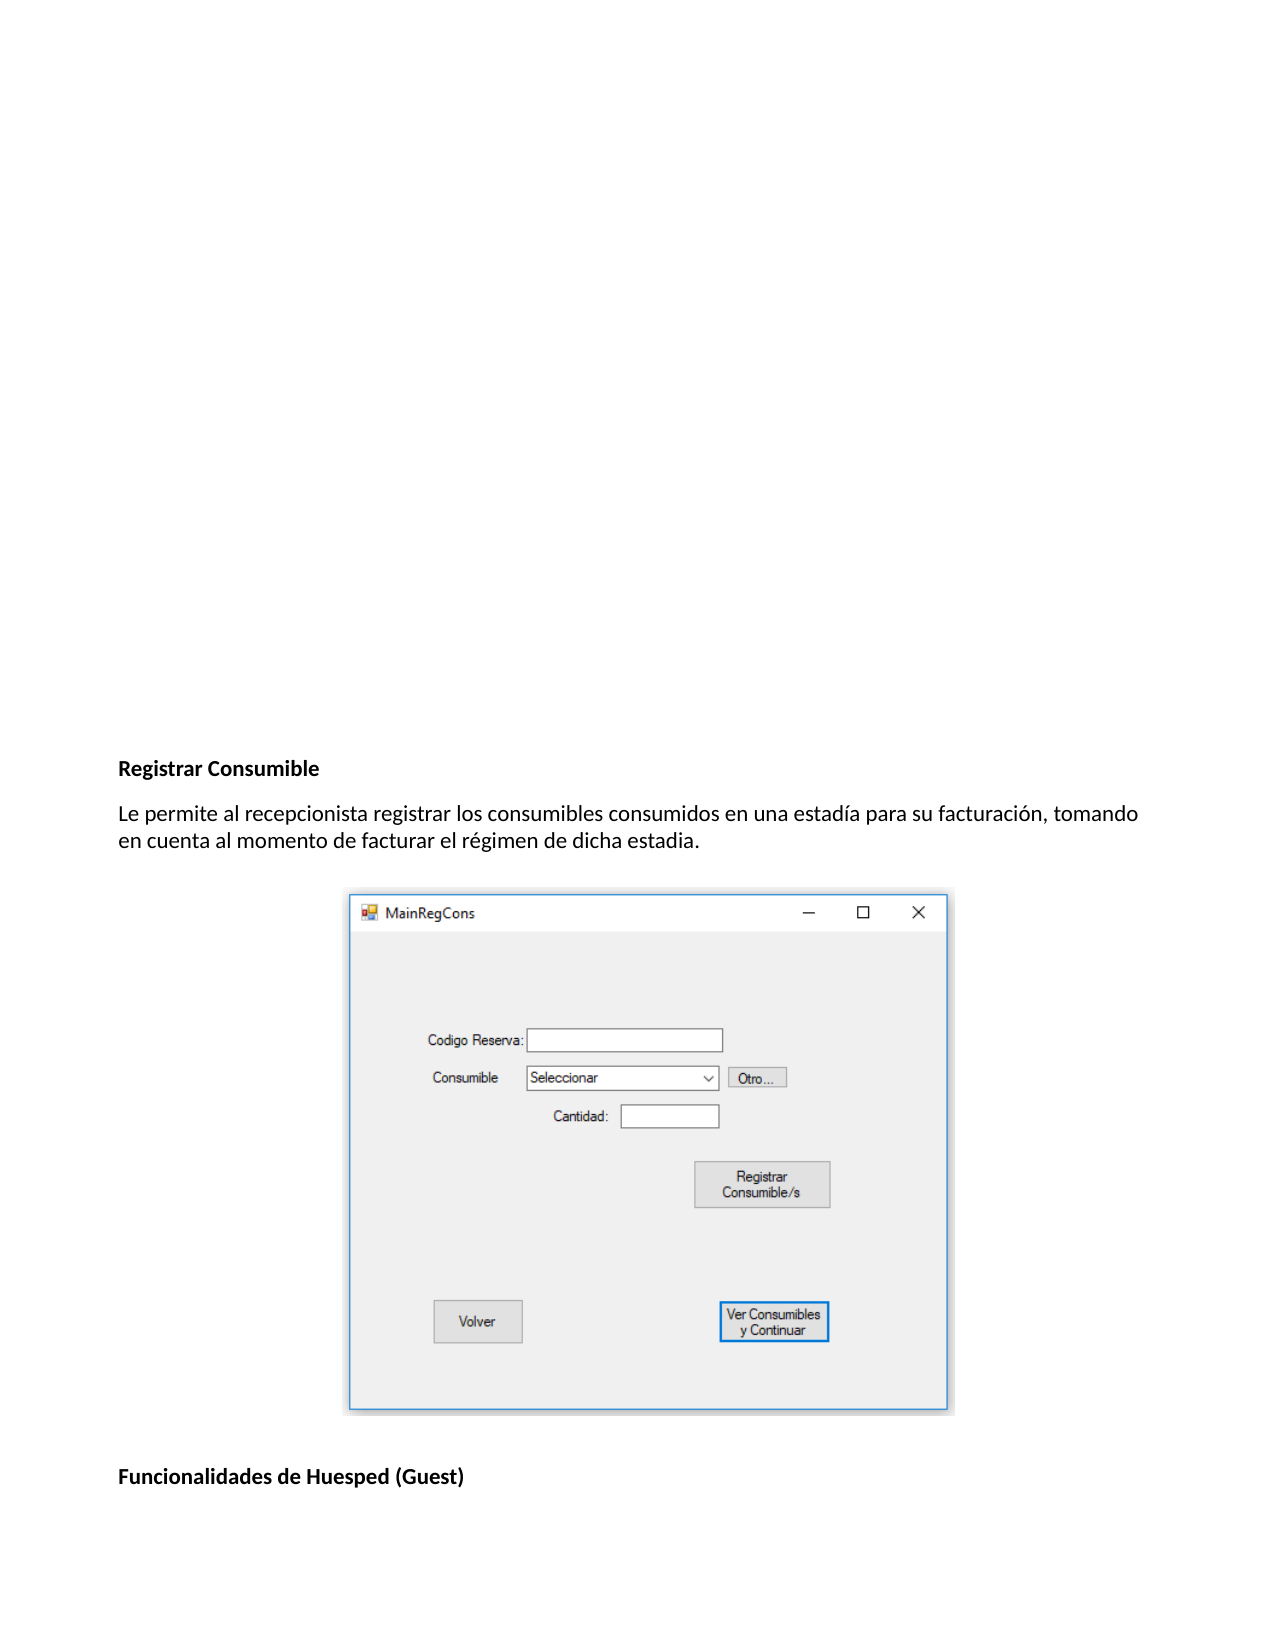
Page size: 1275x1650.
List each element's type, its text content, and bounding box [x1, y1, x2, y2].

text Le permite al recepcionista registrar los consumibles consumidos en una estadía para su facturación, tomando en cuenta al momento de facturar el régimen de dicha estadia. [118, 799, 1157, 855]
text Registrar Consumible [118, 754, 1157, 782]
text Funcionalidades de Huesped (Guest) [118, 1462, 1157, 1490]
